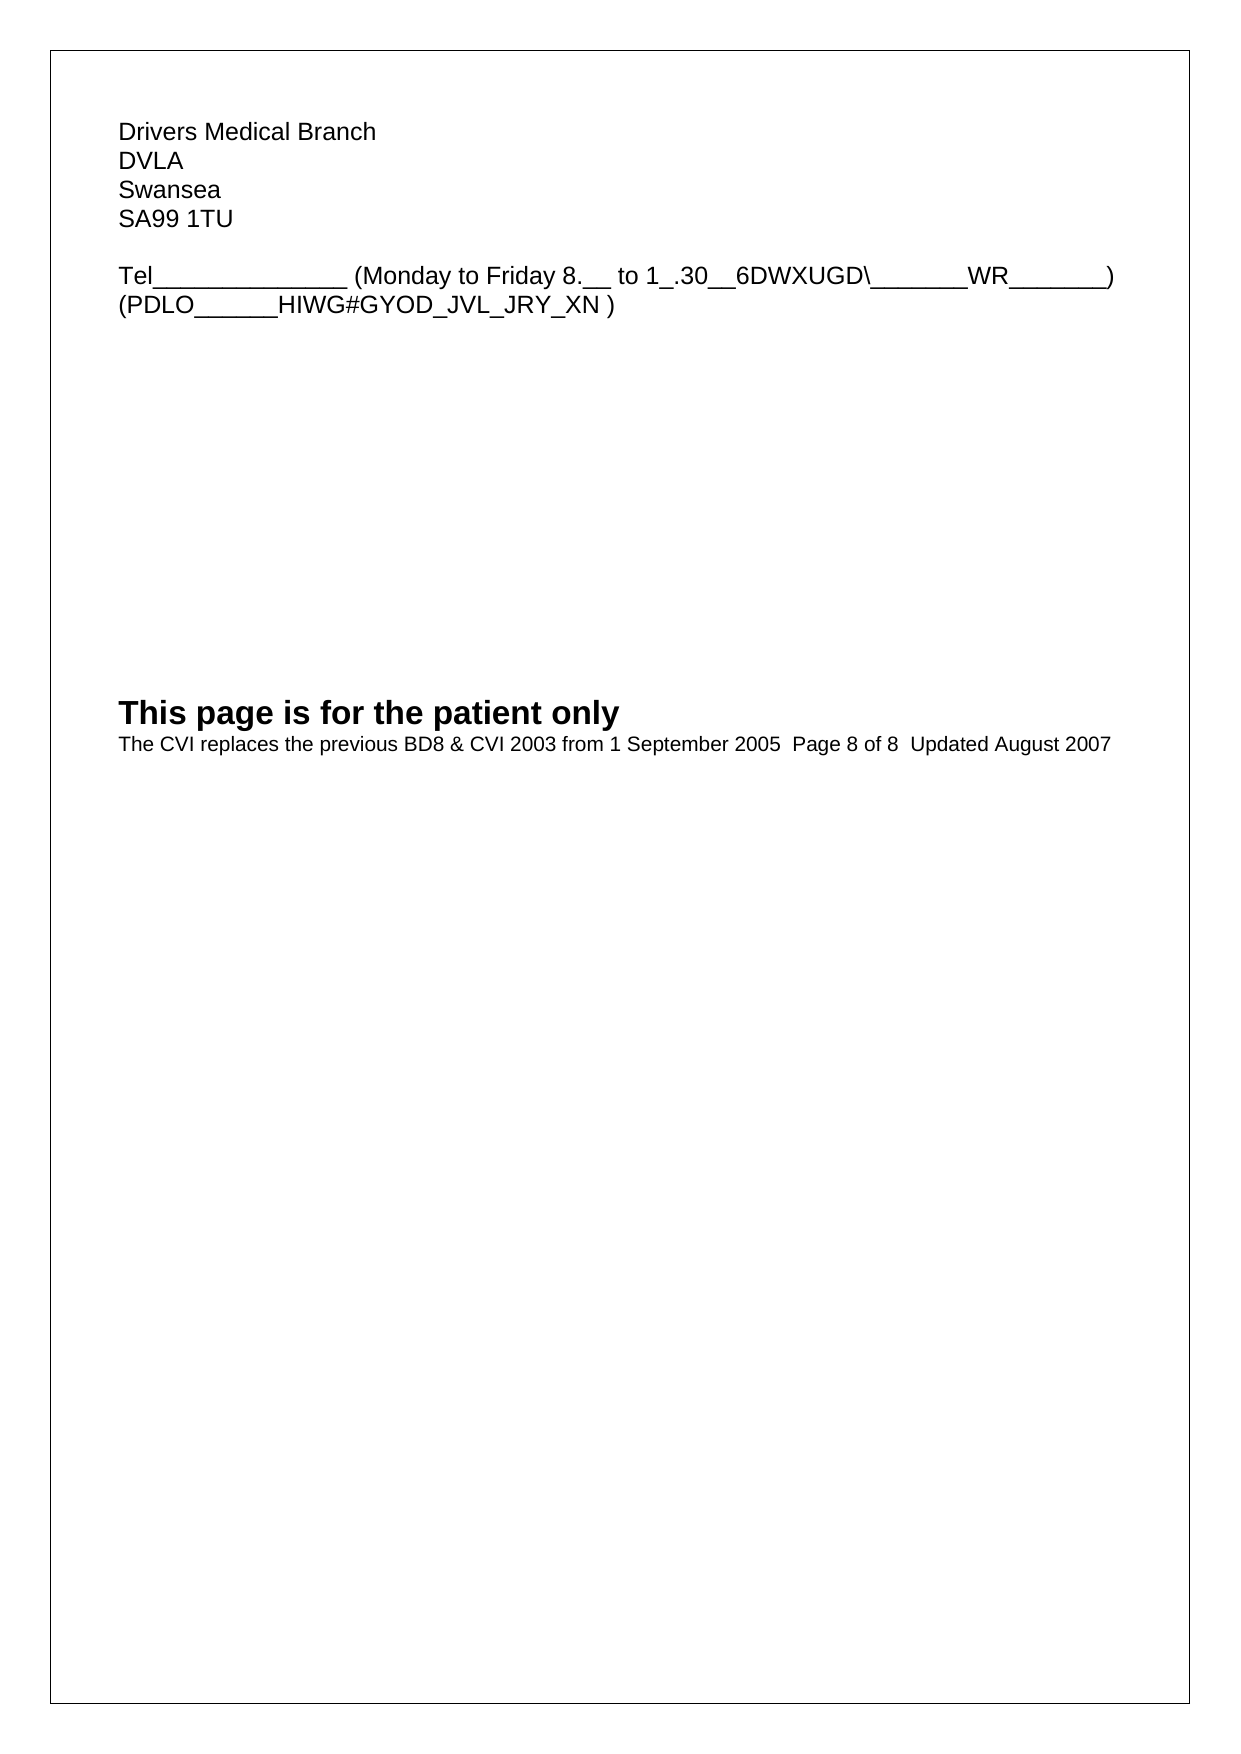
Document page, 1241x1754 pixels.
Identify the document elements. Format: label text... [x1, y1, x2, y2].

text DVLA [118, 146, 1122, 175]
text SA99 1TU [118, 204, 1122, 232]
text Tel______________ (Monday to Friday 8.__ to 1_.30__6DWXUGD\_______WR_______) [118, 261, 1122, 290]
text Drivers Medical Branch [118, 117, 1122, 146]
text Swansea [118, 175, 1122, 204]
text (PDLO______HIWG#GYOD_JVL_JRY_XN ) [118, 290, 1122, 319]
text The CVI replaces the previous BD8 & CVI 2003 from 1 September 2005 Page 8 of 8 Updated August 2007 [118, 732, 1122, 756]
text This page is for the patient only [118, 693, 1122, 732]
